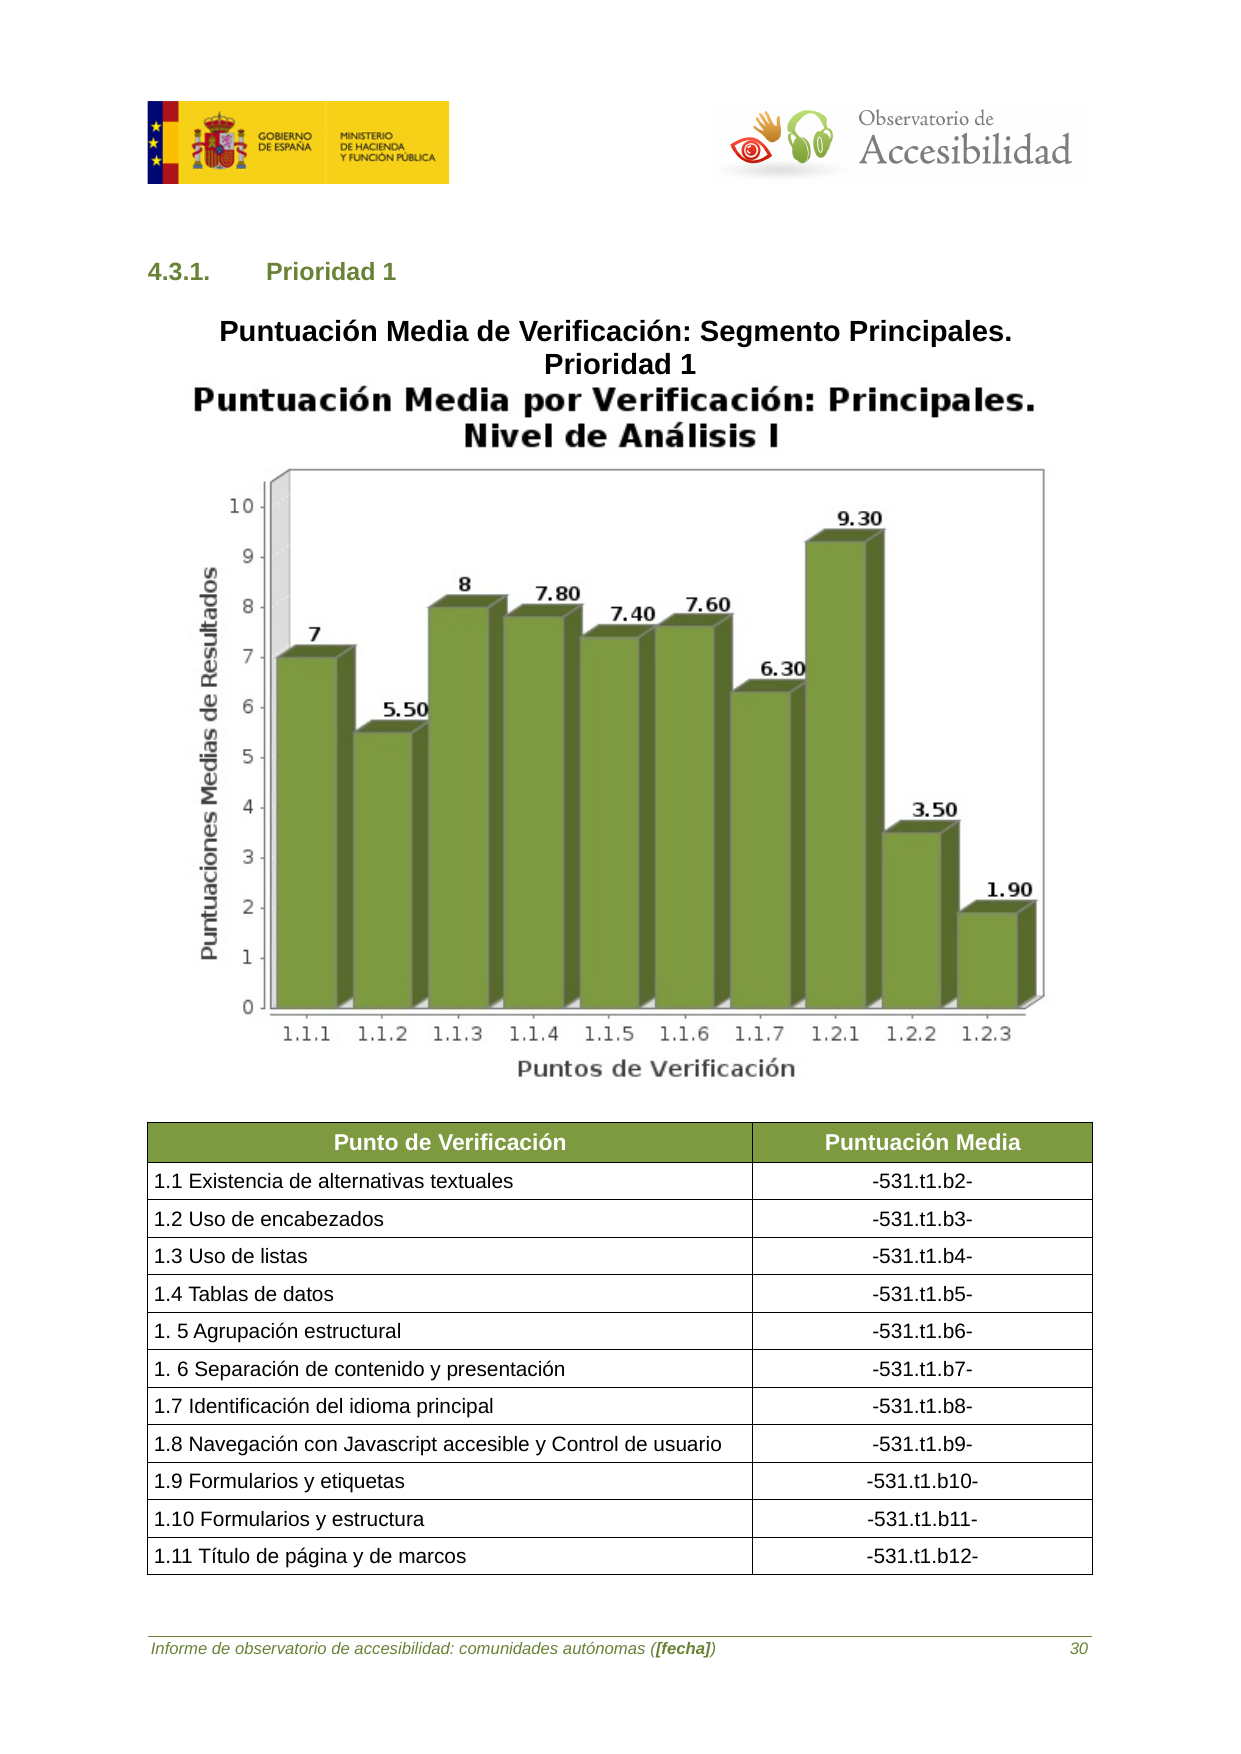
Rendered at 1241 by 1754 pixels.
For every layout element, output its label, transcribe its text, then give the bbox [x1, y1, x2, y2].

table_cell -531.t1.b10- [753, 1463, 1092, 1499]
table_cell -531.t1.b2- [753, 1163, 1092, 1199]
table_cell 1.11 Título de página y de marcos [148, 1538, 752, 1574]
table_cell 1.9 Formularios y etiquetas [148, 1463, 752, 1499]
table_cell -531.t1.b6- [753, 1313, 1092, 1349]
table_cell -531.t1.b4- [753, 1238, 1092, 1274]
table_header Punto de Verificación [148, 1123, 752, 1162]
table_cell 1.3 Uso de listas [148, 1238, 752, 1274]
table_cell -531.t1.b7- [753, 1350, 1092, 1387]
table_cell 1.7 Identificación del idioma principal [148, 1388, 752, 1424]
picture [710, 101, 1086, 184]
table_cell 1. 5 Agrupación estructural [148, 1313, 752, 1349]
subtitle Prioridad 1 [148, 257, 1092, 286]
table_cell -531.t1.b12- [753, 1538, 1092, 1574]
table_cell -531.t1.b8- [753, 1388, 1092, 1424]
text Prioridad 1 [148, 347, 1092, 381]
picture [178, 380, 1062, 1091]
picture [147, 101, 450, 184]
table_cell 1.2 Uso de encabezados [148, 1200, 752, 1237]
table_cell -531.t1.b9- [753, 1425, 1092, 1462]
table_cell 1. 6 Separación de contenido y presentación [148, 1350, 752, 1387]
table_header Puntuación Media [753, 1123, 1092, 1162]
table_cell 1.1 Existencia de alternativas textuales [148, 1163, 752, 1199]
table_cell 1.8 Navegación con Javascript accesible y Control de usuario [148, 1425, 752, 1462]
table_cell 1.10 Formularios y estructura [148, 1500, 752, 1537]
table_cell -531.t1.b11- [753, 1500, 1092, 1537]
table_cell -531.t1.b3- [753, 1200, 1092, 1237]
text Puntuación Media de Verificación: Segmento Principales. [148, 314, 1092, 347]
table_cell -531.t1.b5- [753, 1275, 1092, 1312]
table_cell 1.4 Tablas de datos [148, 1275, 752, 1312]
